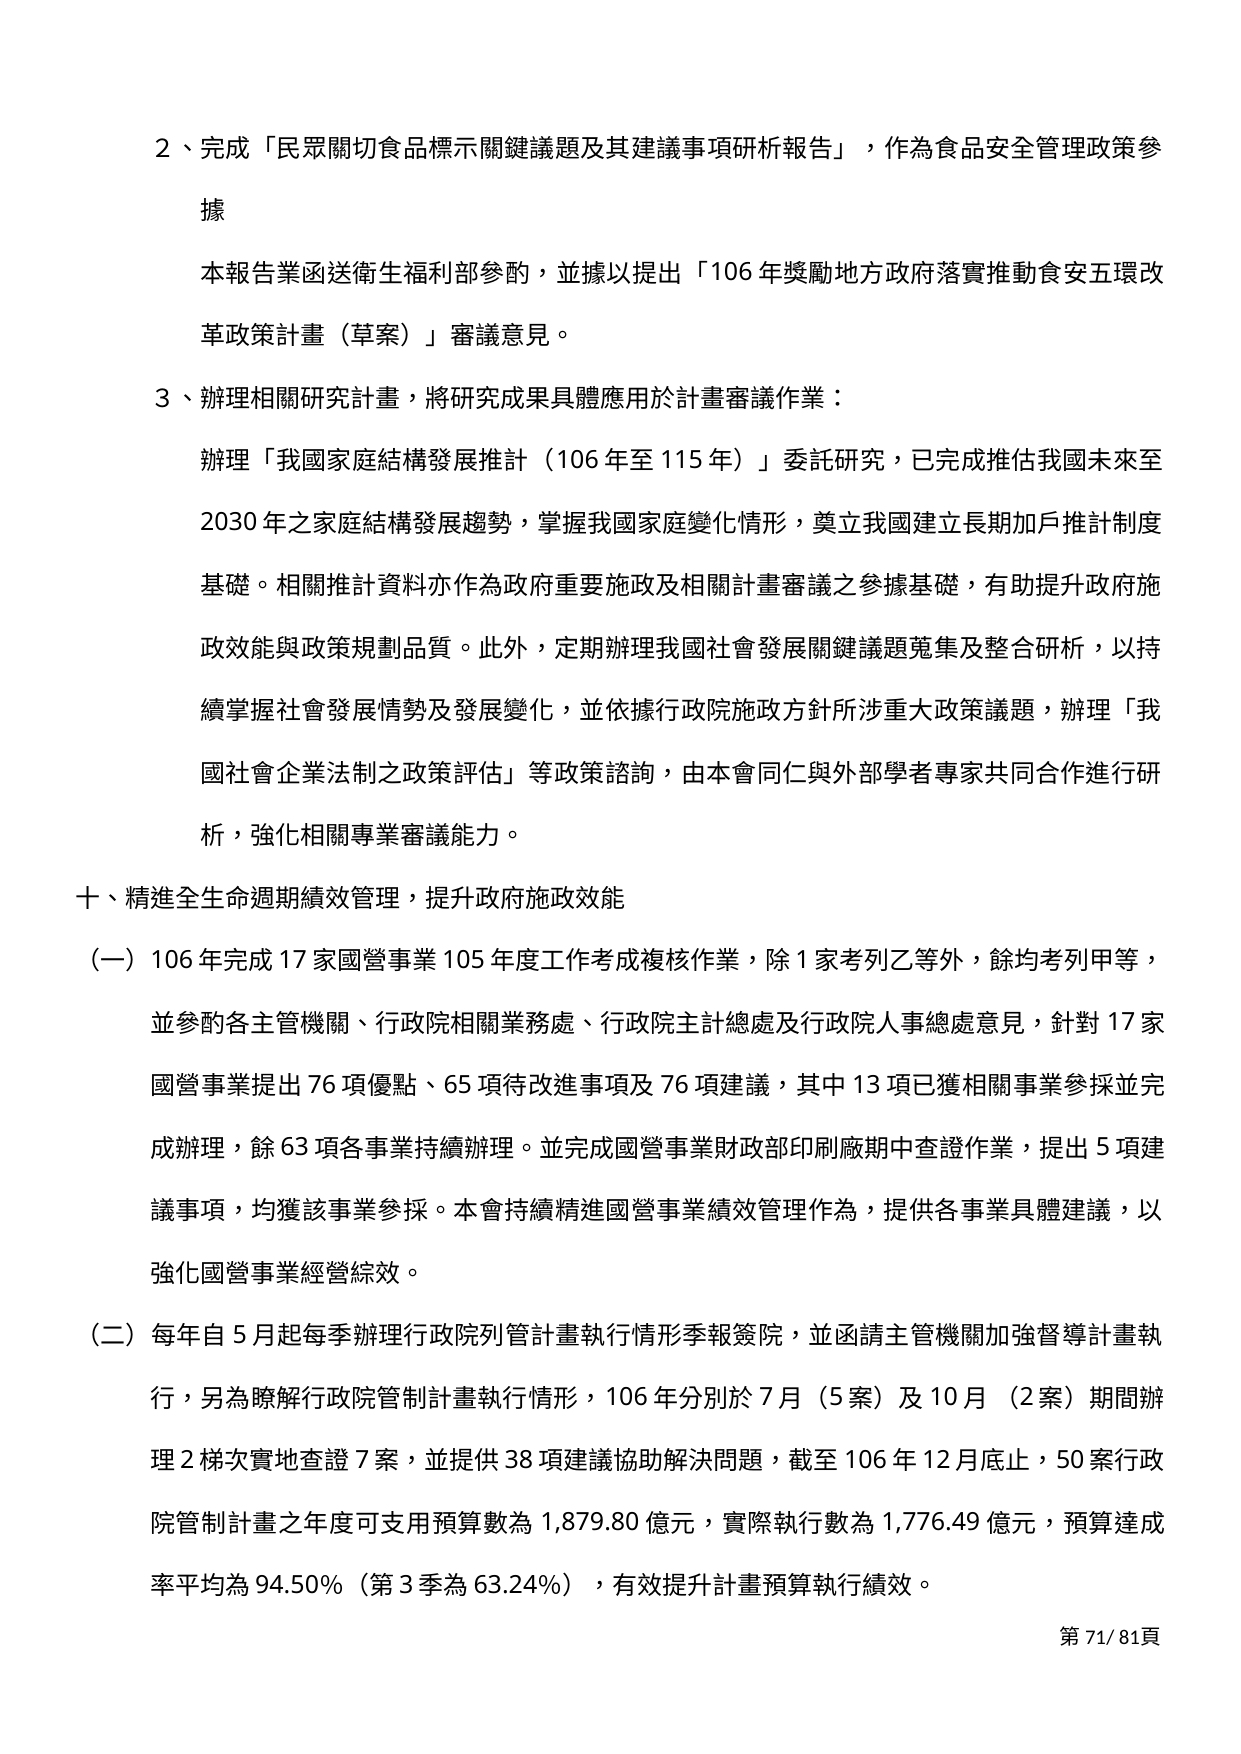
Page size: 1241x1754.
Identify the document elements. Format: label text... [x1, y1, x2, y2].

text （二）每年自5月起每季辦理行政院列管計畫執行情形季報簽院，並函請主管機關加強督導計畫執行，另為瞭解行政院管制計畫執行情形，106年分別於7月（5案）及10月 （2案）期間辦理2梯次實地查證7案，並提供38項建議協助解決問題，截至106年12月底止，50案行政院管制計畫之年度可支用預算數為1,879.80億元，實際執行數為1,776.49億元，預算達成率平均為94.50％（第3季為63.24％），有效提升計畫預算執行績效。 [75, 1292, 1165, 1604]
text 本報告業函送衛生福利部參酌，並據以提出「106年獎勵地方政府落實推動食安五環改革政策計畫（草案）」審議意見。 [200, 229, 1165, 354]
text ３、辦理相關研究計畫，將研究成果具體應用於計畫審議作業： [150, 354, 1165, 417]
text 十、精進全生命週期績效管理，提升政府施政效能 [75, 854, 1165, 917]
text ２、完成「民眾關切食品標示關鍵議題及其建議事項研析報告」，作為食品安全管理政策參據 [150, 104, 1165, 229]
text 辦理「我國家庭結構發展推計（106年至115年）」委託研究，已完成推估我國未來至2030年之家庭結構發展趨勢，掌握我國家庭變化情形，奠立我國建立長期加戶推計制度基礎。相關推計資料亦作為政府重要施政及相關計畫審議之參據基礎，有助提升政府施政效能與政策規劃品質。此外，定期辦理我國社會發展關鍵議題蒐集及整合研析，以持續掌握社會發展情勢及發展變化，並依據行政院施政方針所涉重大政策議題，辦理「我國社會企業法制之政策評估」等政策諮詢，由本會同仁與外部學者專家共同合作進行研析，強化相關專業審議能力。 [200, 417, 1165, 854]
text （一）106年完成17家國營事業105年度工作考成複核作業，除1家考列乙等外，餘均考列甲等，並參酌各主管機關、行政院相關業務處、行政院主計總處及行政院人事總處意見，針對17家國營事業提出76項優點、65項待改進事項及76項建議，其中13項已獲相關事業參採並完成辦理，餘63項各事業持續辦理。並完成國營事業財政部印刷廠期中查證作業，提出5項建議事項，均獲該事業參採。本會持續精進國營事業績效管理作為，提供各事業具體建議，以強化國營事業經營綜效。 [75, 917, 1165, 1292]
